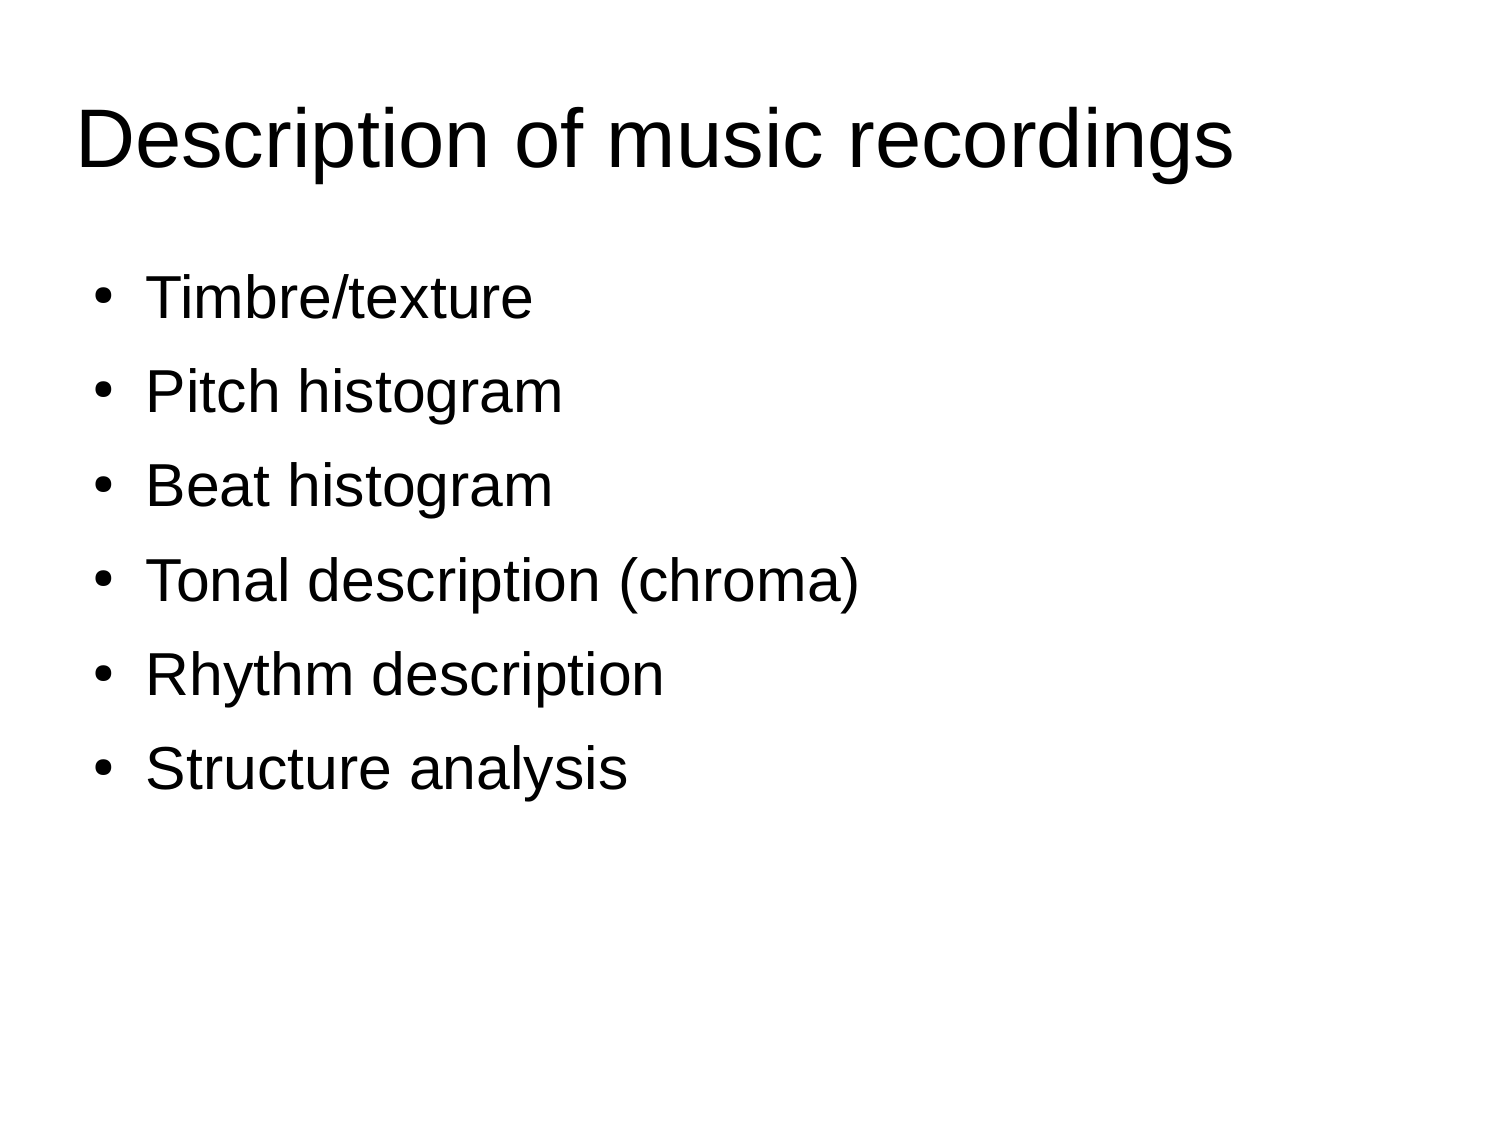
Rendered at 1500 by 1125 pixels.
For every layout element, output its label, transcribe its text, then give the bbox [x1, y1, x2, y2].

list Timbre/texture Pitch histogram Beat histogram Tonal description (chroma) Rhythm description Structure analysis [74, 263, 1425, 856]
title Description of music recordings [74, 44, 1425, 233]
